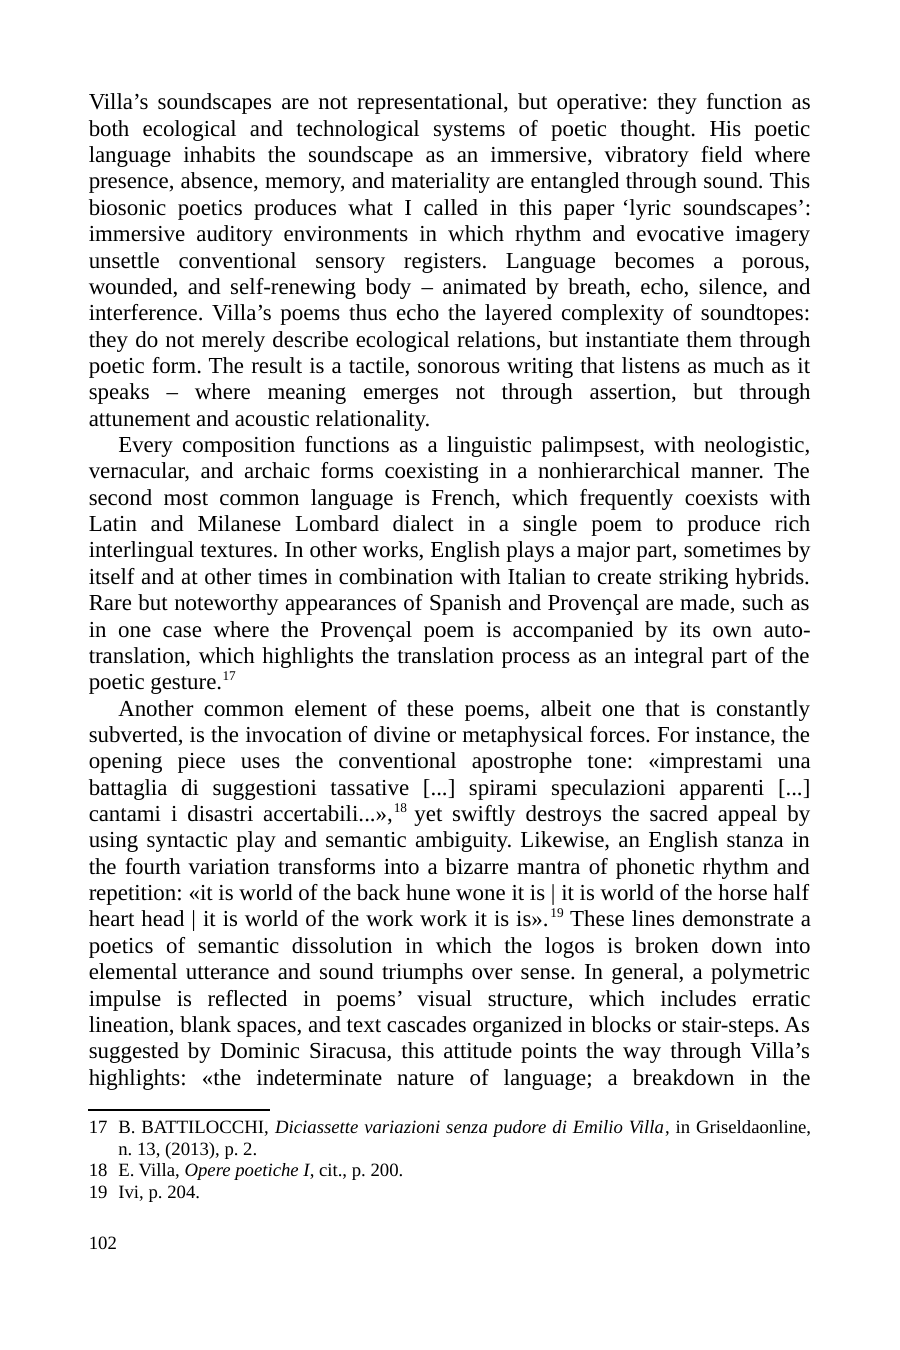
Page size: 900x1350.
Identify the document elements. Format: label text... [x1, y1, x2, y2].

text Another common element of these poems, albeit one that is constantly subverted, is the invocation of divine or metaphysical forces. For instance, the opening piece uses the conventional apostrophe tone: «imprestami una battaglia di suggestioni tassative [...] spirami speculazioni apparenti [...] cantami i disastri accertabili...», yet swiftly destroys the sacred appeal by using syntactic play and semantic ambiguity. Likewise, an English stanza in the fourth variation transforms into a bizarre mantra of phonetic rhythm and repetition: «it is world of the back hune wone it is | it is world of the horse half heart head | it is world of the work work it is is». These lines demonstrate a poetics of semantic dissolution in which the logos is broken down into elemental utterance and sound triumphs over sense. In general, a polymetric impulse is reflected in poems’ visual structure, which includes erratic lineation, blank spaces, and text cascades organized in blocks or stair-steps. As suggested by Dominic Siracusa, this attitude points the way through Villa’s highlights: «the indeterminate nature of language; a breakdown in the [88, 695, 811, 1090]
text B. BATTILOCCHI, Diciassette variazioni senza pudore di Emilio Villa, in Griseldaonline, n. 13, (2013), p. 2. [88, 1116, 811, 1159]
text Every composition functions as a linguistic palimpsest, with neologistic, vernacular, and archaic forms coexisting in a nonhierarchical manner. The second most common language is French, which frequently coexists with Latin and Milanese Lombard dialect in a single poem to produce rich interlingual textures. In other works, English plays a major part, sometimes by itself and at other times in combination with Italian to create striking hybrids. Rare but noteworthy appearances of Spanish and Provençal are made, such as in one case where the Provençal poem is accompanied by its own auto-translation, which highlights the translation process as an integral part of the poetic gesture. [88, 431, 811, 695]
text Ivi, p. 204. [88, 1181, 811, 1202]
text Villa’s soundscapes are not representational, but operative: they function as both ecological and technological systems of poetic thought. His poetic language inhabits the soundscape as an immersive, vibratory field where presence, absence, memory, and materiality are entangled through sound. This biosonic poetics produces what I called in this paper ‘lyric soundscapes’: immersive auditory environments in which rhythm and evocative imagery unsettle conventional sensory registers. Language becomes a porous, wounded, and self-renewing body ‒ animated by breath, echo, silence, and interference. Villa’s poems thus echo the layered complexity of soundtopes: they do not merely describe ecological relations, but instantiate them through poetic form. The result is a tactile, sonorous writing that listens as much as it speaks ‒ where meaning emerges not through assertion, but through attunement and acoustic relationality. [88, 88, 811, 431]
text E. Villa, Opere poetiche I, cit., p. 200. [88, 1159, 811, 1181]
